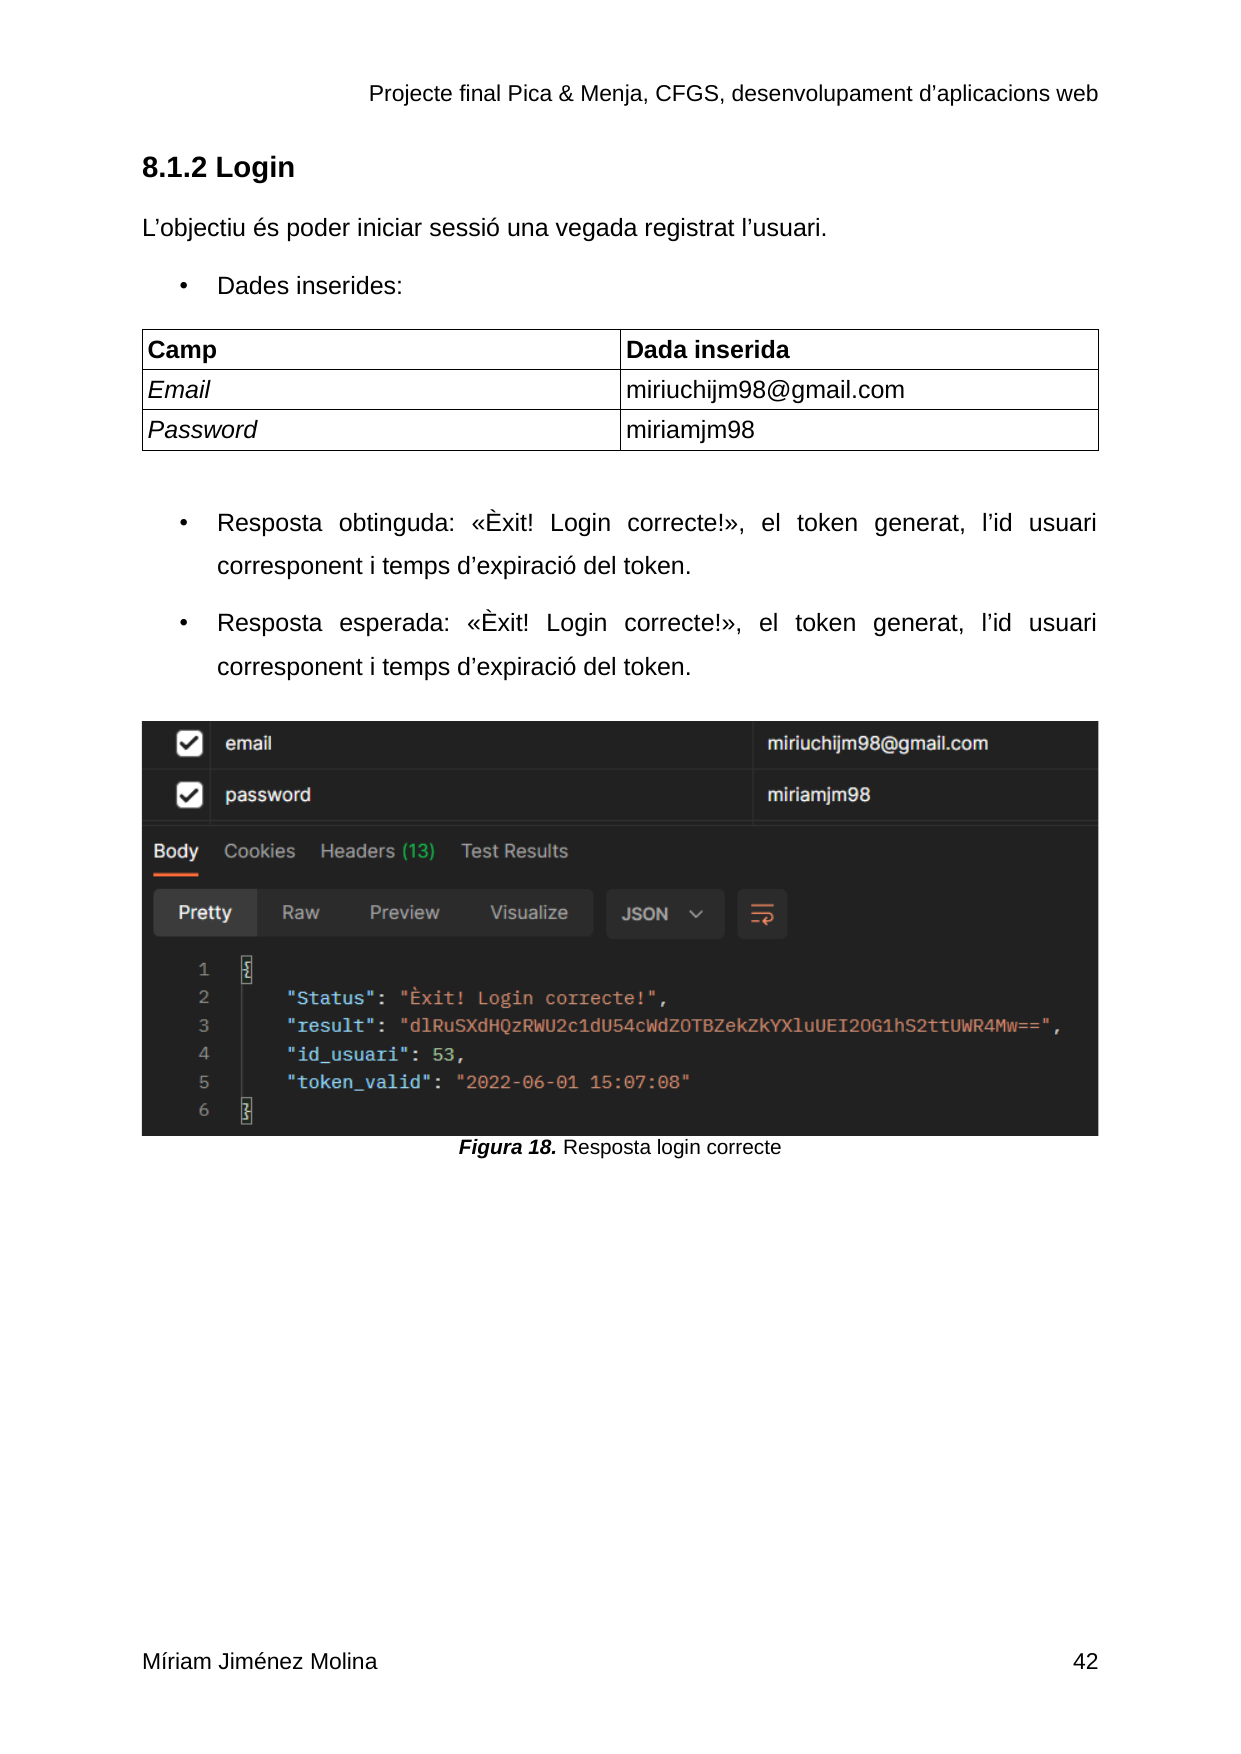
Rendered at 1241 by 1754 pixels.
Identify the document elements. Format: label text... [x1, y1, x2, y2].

subtitle 8.1.2 Login [142, 150, 1098, 184]
list Resposta esperada: «Èxit! Login correcte!», el token generat, l’id usuari corresponent i temps d’expiració del token. [179, 608, 1098, 680]
text Figura 18. Resposta login correcte [141, 1136, 1099, 1159]
list Resposta obtinguda: «Èxit! Login correcte!», el token generat, l’id usuari corresponent i temps d’expiració del token. [179, 507, 1098, 579]
table_header Dada inserida [621, 330, 1098, 369]
table_header Camp [143, 330, 620, 369]
text L’objectiu és poder iniciar sessió una vegada registrat l’usuari. [142, 213, 1098, 242]
picture [141, 721, 1099, 1136]
table_cell miriamjm98 [621, 410, 1098, 450]
list Dades inserides: [179, 271, 1098, 300]
table_cell Email [143, 370, 620, 409]
table_cell miriuchijm98@gmail.com [621, 370, 1098, 409]
table_cell Password [143, 410, 620, 450]
